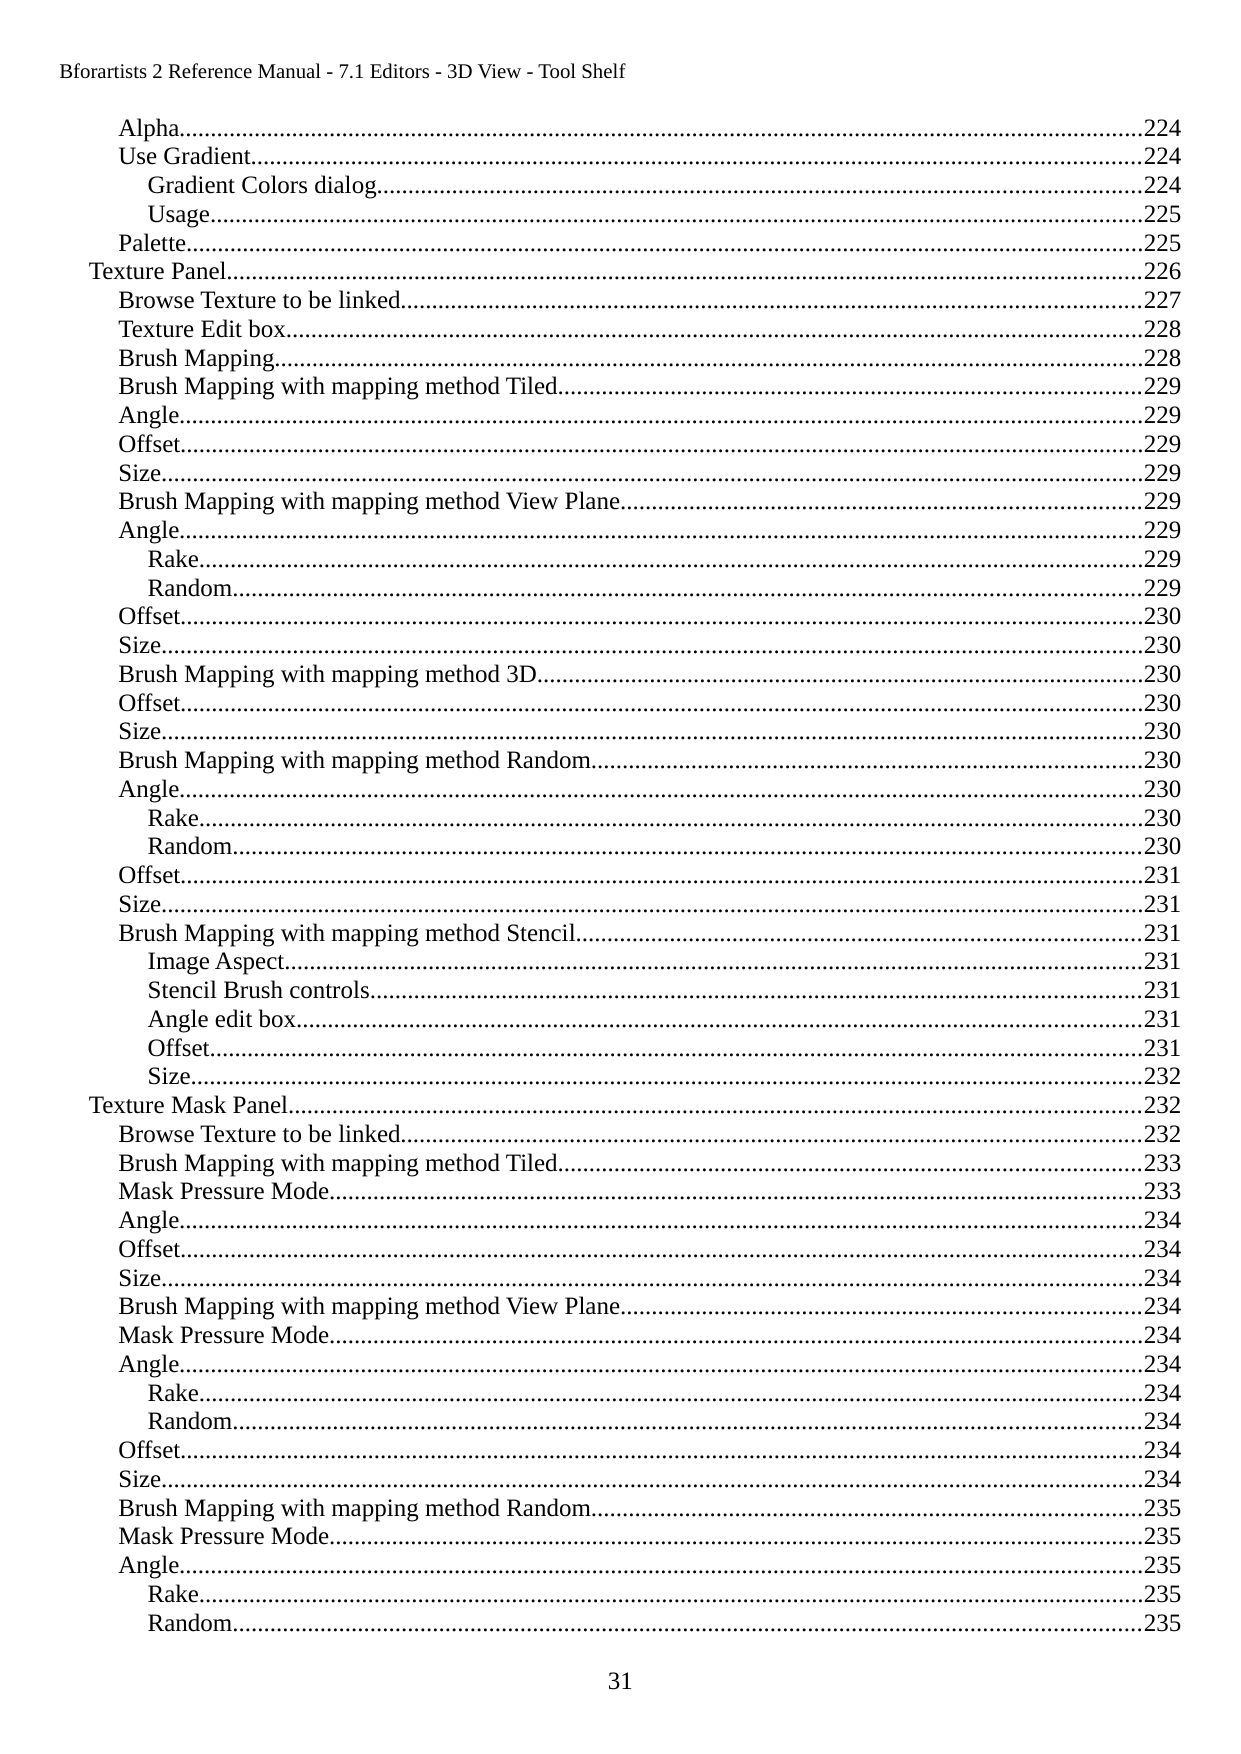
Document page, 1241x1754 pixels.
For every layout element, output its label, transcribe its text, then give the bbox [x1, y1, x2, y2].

text Browse Texture to be linked 232 [118, 1119, 1181, 1148]
text Palette 225 [118, 228, 1181, 256]
text Size 230 [118, 716, 1181, 745]
text Offset 234 [118, 1234, 1181, 1263]
text Angle 235 [118, 1550, 1181, 1579]
text Use Gradient 224 [118, 141, 1181, 170]
text Stencil Brush controls 231 [147, 975, 1181, 1004]
text Offset 231 [118, 860, 1181, 889]
text Offset 234 [118, 1435, 1181, 1464]
text Offset 229 [118, 429, 1181, 458]
text Size 231 [118, 889, 1181, 918]
text Brush Mapping with mapping method View Plane 229 [118, 486, 1181, 515]
text Random 235 [147, 1608, 1181, 1636]
text Browse Texture to be linked 227 [118, 285, 1181, 314]
text Texture Mask Panel 232 [88, 1090, 1181, 1119]
text Rake 229 [147, 544, 1181, 573]
text Brush Mapping 228 [118, 343, 1181, 371]
text Random 229 [147, 573, 1181, 601]
text Mask Pressure Mode 233 [118, 1176, 1181, 1205]
text Offset 231 [147, 1033, 1181, 1061]
text Texture Panel 226 [88, 256, 1181, 285]
text Size 234 [118, 1263, 1181, 1291]
text Brush Mapping with mapping method 3D 230 [118, 659, 1181, 688]
text Angle 234 [118, 1349, 1181, 1378]
text Brush Mapping with mapping method Random 235 [118, 1493, 1181, 1521]
text Gradient Colors dialog 224 [147, 170, 1181, 199]
text Rake 230 [147, 803, 1181, 831]
text Angle 229 [118, 400, 1181, 429]
text Size 230 [118, 630, 1181, 659]
text Image Aspect 231 [147, 946, 1181, 975]
text Mask Pressure Mode 235 [118, 1521, 1181, 1550]
text Random 234 [147, 1406, 1181, 1435]
text Size 234 [118, 1464, 1181, 1493]
text Rake 235 [147, 1579, 1181, 1608]
text Usage 225 [147, 199, 1181, 228]
text Angle edit box 231 [147, 1004, 1181, 1033]
text Random 230 [147, 831, 1181, 860]
text Offset 230 [118, 688, 1181, 716]
text Brush Mapping with mapping method Tiled 229 [118, 371, 1181, 400]
text Brush Mapping with mapping method Tiled 233 [118, 1148, 1181, 1176]
text Mask Pressure Mode 234 [118, 1320, 1181, 1349]
text Brush Mapping with mapping method View Plane 234 [118, 1291, 1181, 1320]
text Brush Mapping with mapping method Stencil 231 [118, 918, 1181, 946]
text Angle 229 [118, 515, 1181, 544]
text Offset 230 [118, 601, 1181, 630]
text Angle 234 [118, 1205, 1181, 1234]
text Angle 230 [118, 774, 1181, 803]
text Brush Mapping with mapping method Random 230 [118, 745, 1181, 774]
text Alpha 224 [118, 113, 1181, 141]
text Size 232 [147, 1061, 1181, 1090]
text Texture Edit box 228 [118, 314, 1181, 343]
text Size 229 [118, 458, 1181, 486]
text Rake 234 [147, 1378, 1181, 1406]
